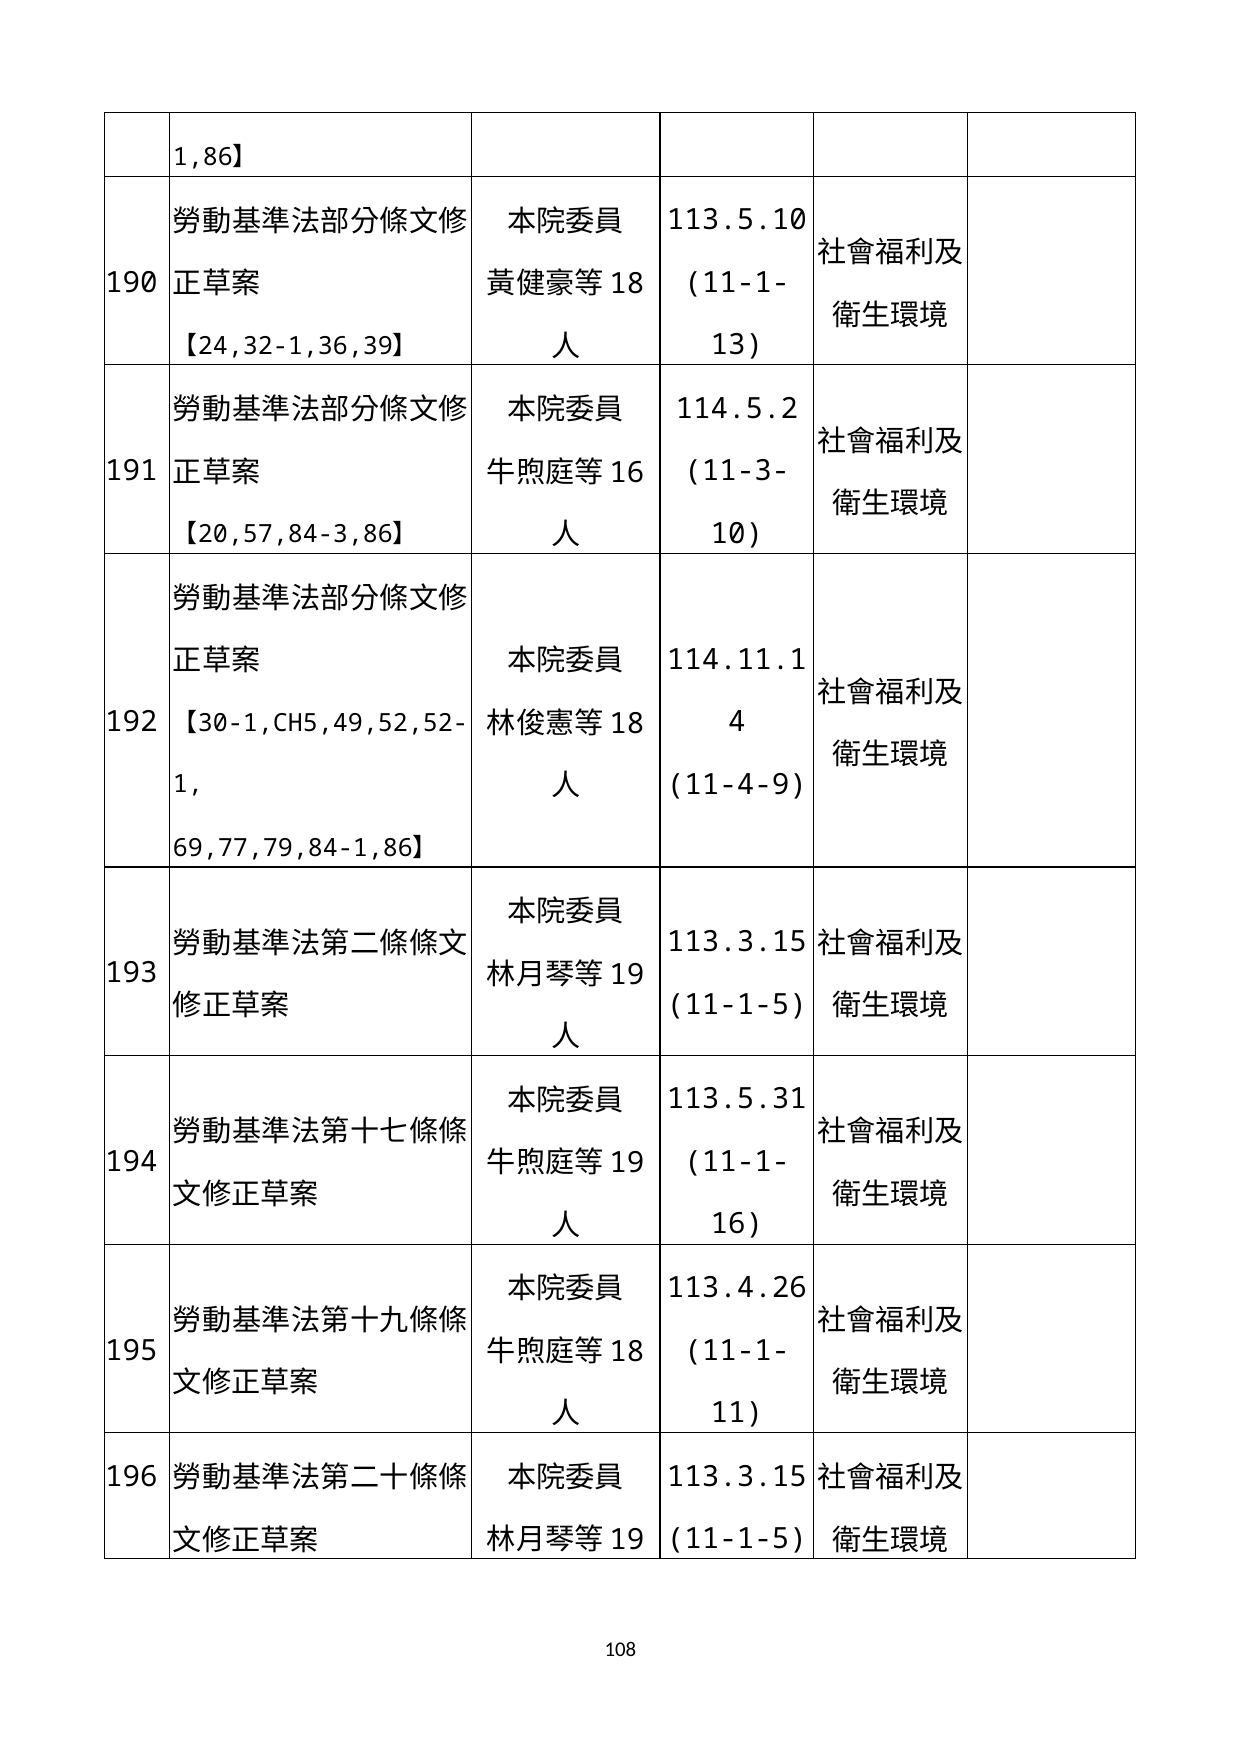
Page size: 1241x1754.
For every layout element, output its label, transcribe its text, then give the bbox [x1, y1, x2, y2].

table_cell [968, 868, 1135, 1055]
table_cell [472, 113, 659, 176]
table_cell 本院委員 牛煦庭等16人 [472, 365, 659, 553]
table_cell 1,86】 [170, 113, 471, 176]
table_cell 社會福利及衛生環境 [814, 365, 967, 553]
table_cell 本院委員 牛煦庭等18人 [472, 1245, 659, 1432]
table_cell [968, 1245, 1135, 1432]
table_cell 勞動基準法第二十條條文修正草案 [170, 1433, 471, 1558]
table_cell [105, 1056, 169, 1243]
table_cell [968, 554, 1135, 866]
table_cell 勞動基準法部分條文修正草案 【30-1,CH5,49,52,52-1, 69,77,79,84-1,86】 [170, 554, 471, 866]
table_cell [105, 868, 169, 1055]
table_cell 社會福利及衛生環境 [814, 1433, 967, 1558]
table_cell 勞動基準法部分條文修正草案 【24,32-1,36,39】 [170, 177, 471, 364]
table_cell [661, 113, 813, 176]
table_cell [105, 554, 169, 866]
table_cell 勞動基準法第十九條條文修正草案 [170, 1245, 471, 1432]
table_cell 114.11.14 (11-4-9) [661, 554, 813, 866]
table_cell 113.5.31 (11-1-16) [661, 1056, 813, 1243]
table_cell 113.4.26 (11-1-11) [661, 1245, 813, 1432]
table_cell [105, 1245, 169, 1432]
table_cell 本院委員 黃健豪等18人 [472, 177, 659, 364]
table_cell 勞動基準法第二條條文修正草案 [170, 868, 471, 1055]
table_cell [105, 177, 169, 364]
table_cell 社會福利及衛生環境 [814, 1056, 967, 1243]
table_cell 113.3.15 (11-1-5) [661, 868, 813, 1055]
table_cell [968, 365, 1135, 553]
table_cell 113.3.15 (11-1-5) [661, 1433, 813, 1558]
table_cell 勞動基準法第十七條條文修正草案 [170, 1056, 471, 1243]
table_cell 本院委員 林俊憲等18人 [472, 554, 659, 866]
table_cell [105, 365, 169, 553]
table_cell 社會福利及衛生環境 [814, 1245, 967, 1432]
table_cell 社會福利及衛生環境 [814, 554, 967, 866]
table_cell 社會福利及衛生環境 [814, 868, 967, 1055]
table_cell [968, 113, 1135, 176]
table_cell 本院委員 牛煦庭等19人 [472, 1056, 659, 1243]
table_cell 114.5.2 (11-3-10) [661, 365, 813, 553]
table_cell 113.5.10 (11-1-13) [661, 177, 813, 364]
table_cell [105, 1433, 169, 1558]
table_cell 本院委員 林月琴等19人 [472, 868, 659, 1055]
table_cell 本院委員 林月琴等19 [472, 1433, 659, 1558]
table_cell 社會福利及衛生環境 [814, 177, 967, 364]
table_cell [968, 1433, 1135, 1558]
table_cell 勞動基準法部分條文修正草案 【20,57,84-3,86】 [170, 365, 471, 553]
table_cell [968, 177, 1135, 364]
table_cell [105, 113, 169, 176]
table_cell [968, 1056, 1135, 1243]
table_cell [814, 113, 967, 176]
